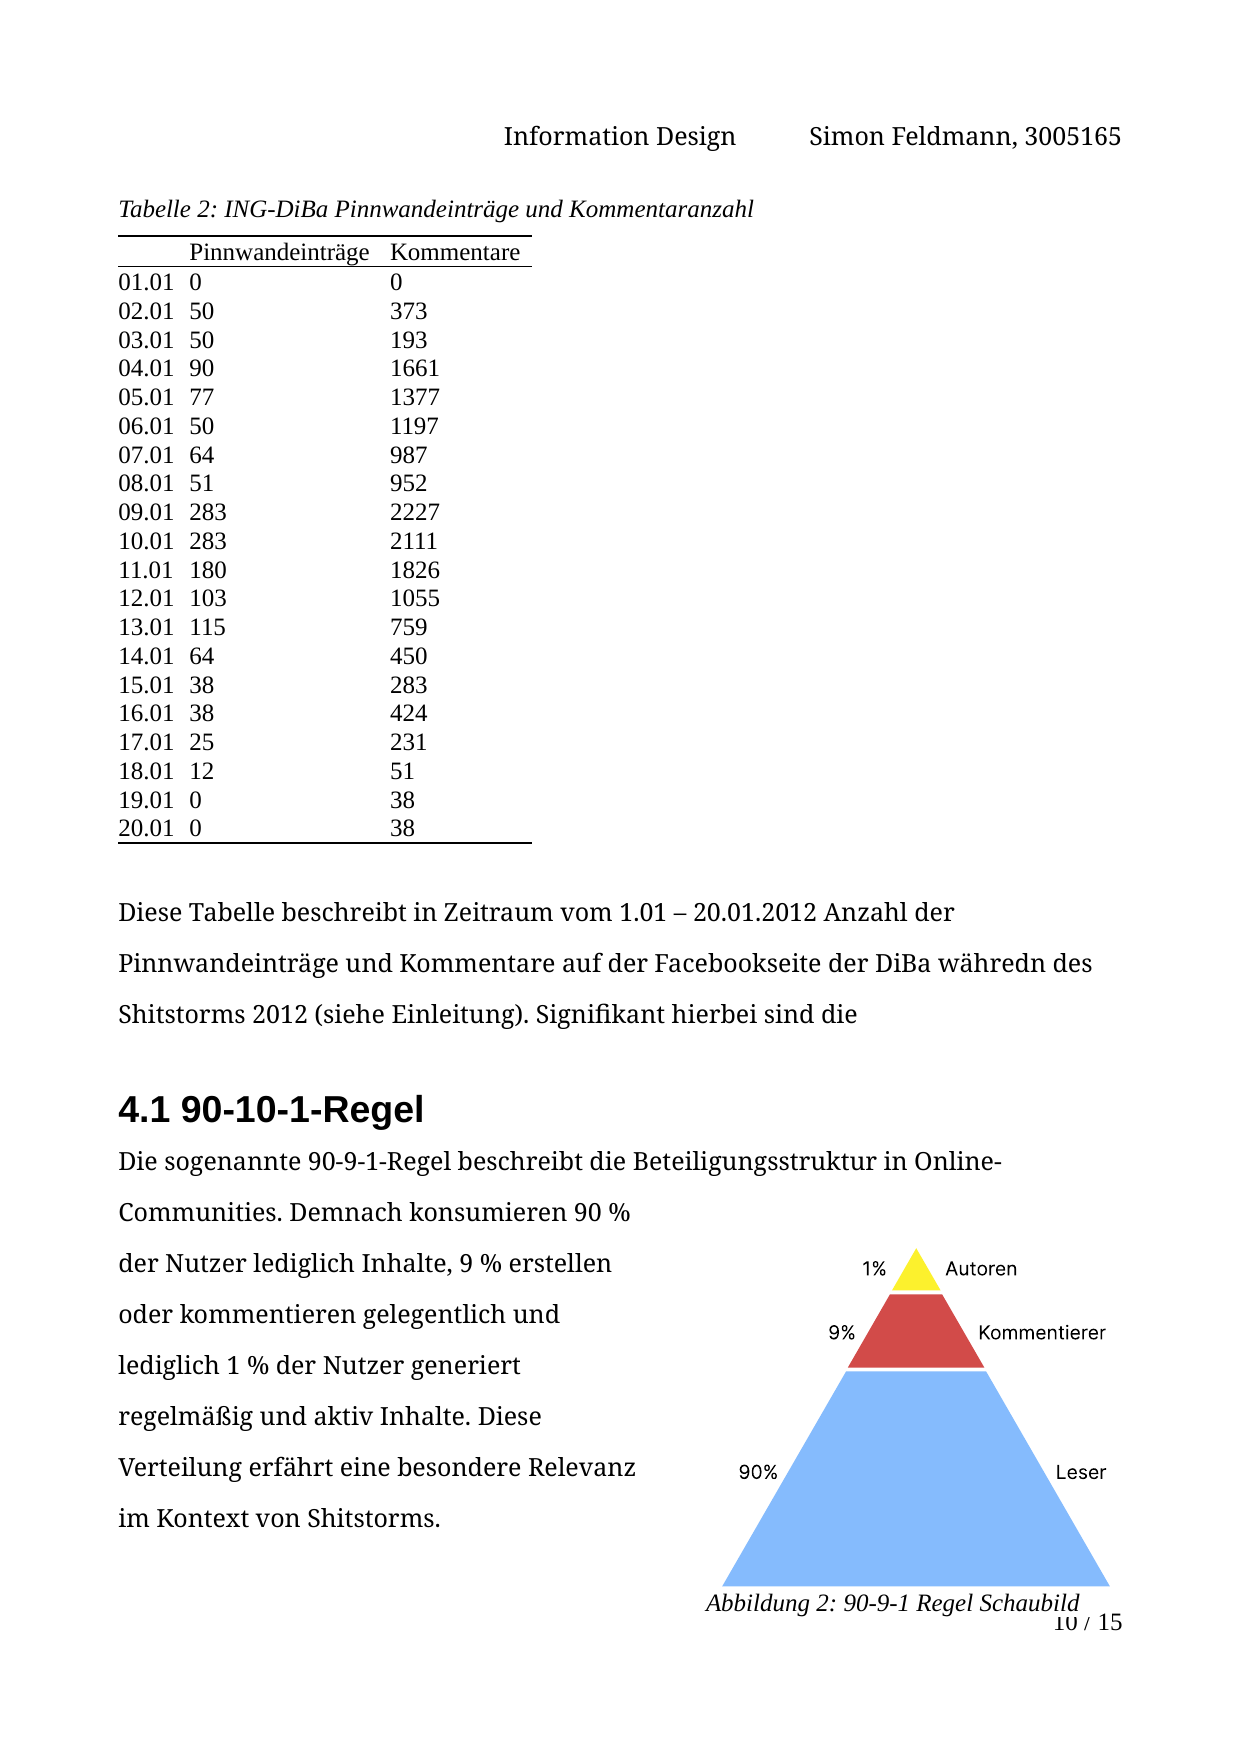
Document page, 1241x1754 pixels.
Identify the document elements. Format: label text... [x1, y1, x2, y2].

table_cell 373 [390, 296, 532, 325]
table_cell 0 [189, 814, 390, 842]
table_cell 77 [189, 382, 390, 411]
table_cell 38 [390, 814, 532, 842]
table_cell 09.01 [118, 497, 189, 526]
table_cell 06.01 [118, 411, 189, 440]
table_cell 50 [189, 325, 390, 353]
table_cell 38 [390, 785, 532, 813]
table_cell 193 [390, 325, 532, 353]
table_cell 103 [189, 584, 390, 612]
table_cell 424 [390, 699, 532, 727]
subtitle 4.1 90-10-1-Regel [118, 1088, 1122, 1131]
text Die sogenannte 90-9-1-Regel beschreibt die Beteiligungsstruktur in Online-Communities. Demnach konsumieren 90 % der Nutzer lediglich Inhalte, 9 % erstellen oder kommentieren gelegentlich und lediglich 1 % der Nutzer generiert regelmäßig und aktiv Inhalte. Diese Verteilung erfährt eine besondere Relevanz im Kontext von Shitstorms. [118, 1143, 1122, 1534]
table_cell 0 [390, 267, 532, 296]
table_cell 18.01 [118, 756, 189, 785]
table_cell 07.01 [118, 440, 189, 468]
table_cell 02.01 [118, 296, 189, 325]
table_cell 283 [189, 526, 390, 555]
table_cell 01.01 [118, 267, 189, 296]
table_cell 180 [189, 555, 390, 583]
table_cell 16.01 [118, 699, 189, 727]
table_cell 51 [189, 469, 390, 497]
table_cell 15.01 [118, 670, 189, 698]
table_cell 50 [189, 411, 390, 440]
table_cell 0 [189, 267, 390, 296]
table_cell 2227 [390, 497, 532, 526]
table_cell 08.01 [118, 469, 189, 497]
table_cell 10.01 [118, 526, 189, 555]
table_cell 04.01 [118, 354, 189, 382]
table_cell 05.01 [118, 382, 189, 411]
table_cell 20.01 [118, 814, 189, 842]
table_cell 25 [189, 727, 390, 756]
table_cell 38 [189, 670, 390, 698]
table_cell 1377 [390, 382, 532, 411]
table_cell 450 [390, 641, 532, 670]
table_cell 64 [189, 440, 390, 468]
table_cell 03.01 [118, 325, 189, 353]
table_cell 759 [390, 612, 532, 641]
table_cell 952 [390, 469, 532, 497]
table_cell 283 [390, 670, 532, 698]
table_cell 90 [189, 354, 390, 382]
table_cell 0 [189, 785, 390, 813]
table_cell 14.01 [118, 641, 189, 670]
table_cell 50 [189, 296, 390, 325]
table_cell 12 [189, 756, 390, 785]
table_cell 2111 [390, 526, 532, 555]
table_header Pinnwandeinträge [189, 237, 390, 266]
table_cell 38 [189, 699, 390, 727]
table_cell 51 [390, 756, 532, 785]
table_cell 12.01 [118, 584, 189, 612]
table_cell 19.01 [118, 785, 189, 813]
table_cell 64 [189, 641, 390, 670]
table_cell 17.01 [118, 727, 189, 756]
table_cell 1055 [390, 584, 532, 612]
table_cell 231 [390, 727, 532, 756]
table_cell 987 [390, 440, 532, 468]
table_cell 13.01 [118, 612, 189, 641]
table_cell 115 [189, 612, 390, 641]
table_cell 1661 [390, 354, 532, 382]
table_cell 1826 [390, 555, 532, 583]
text Diese Tabelle beschreibt in Zeitraum vom 1.01 – 20.01.2012 Anzahl der Pinnwandeinträge und Kommentare auf der Facebookseite der DiBa währedn des Shitstorms 2012 (siehe Einleitung). Signifikant hierbei sind die [118, 844, 1122, 1031]
text Tabelle 2: ING-DiBa Pinnwandeinträge und Kommentaranzahl [118, 194, 1122, 223]
table_cell 283 [189, 497, 390, 526]
text Abbildung 2: 90-9-1 Regel Schaubild [706, 1236, 1096, 1617]
table_header Kommentare [390, 237, 532, 266]
table_header [118, 237, 189, 266]
table_cell 1197 [390, 411, 532, 440]
table_cell 11.01 [118, 555, 189, 583]
